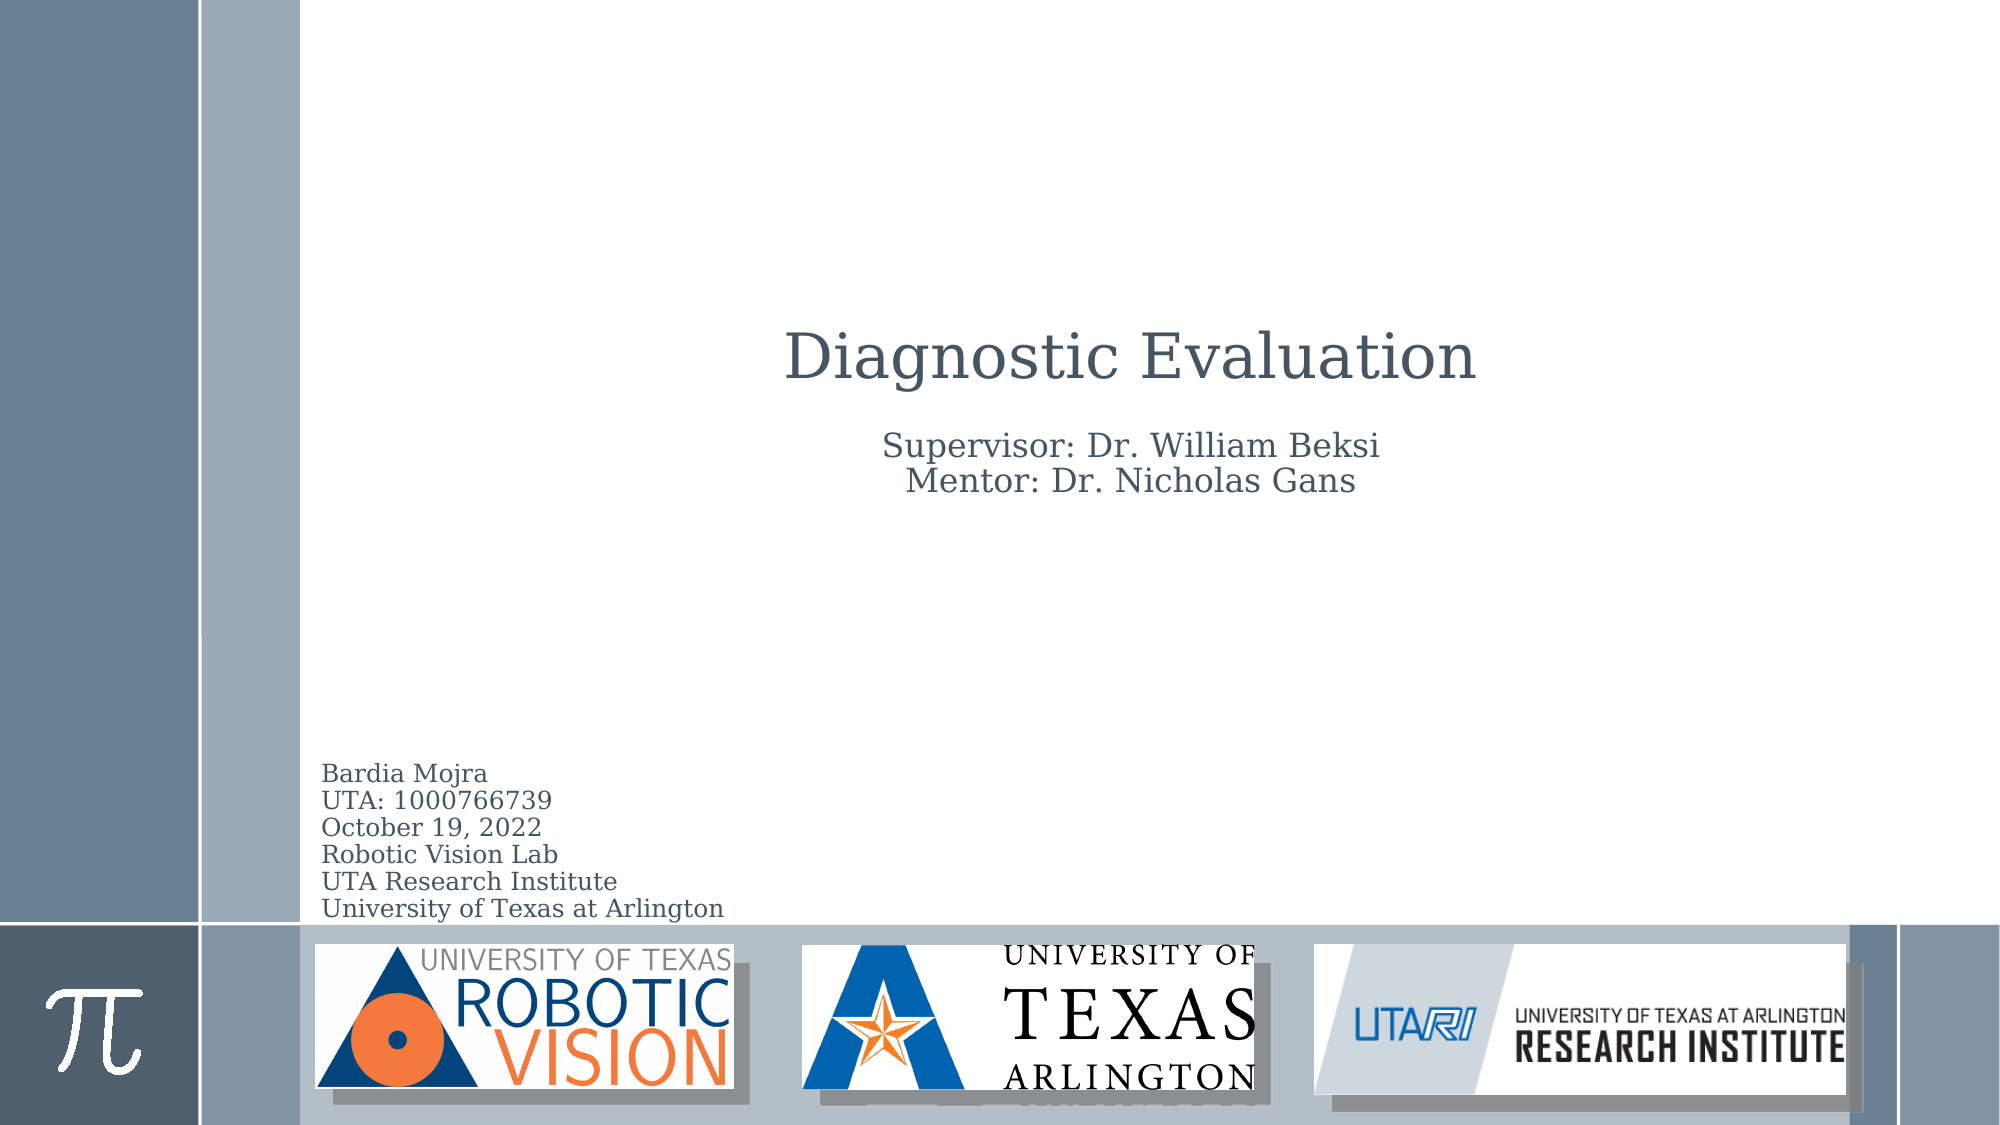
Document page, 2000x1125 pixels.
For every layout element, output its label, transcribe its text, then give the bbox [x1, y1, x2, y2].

text_box Bardia Mojra UTA: 1000766739 October 19, 2022 Robotic Vision Lab UTA Research Institute University of Texas at Arlington [306, 754, 885, 930]
picture [315, 944, 734, 1089]
picture [1314, 944, 1846, 1096]
picture [802, 944, 1255, 1090]
text_box Diagnostic Evaluation Supervisor: Dr. William Beksi Mentor: Dr. Nicholas Gans [312, 179, 1950, 646]
